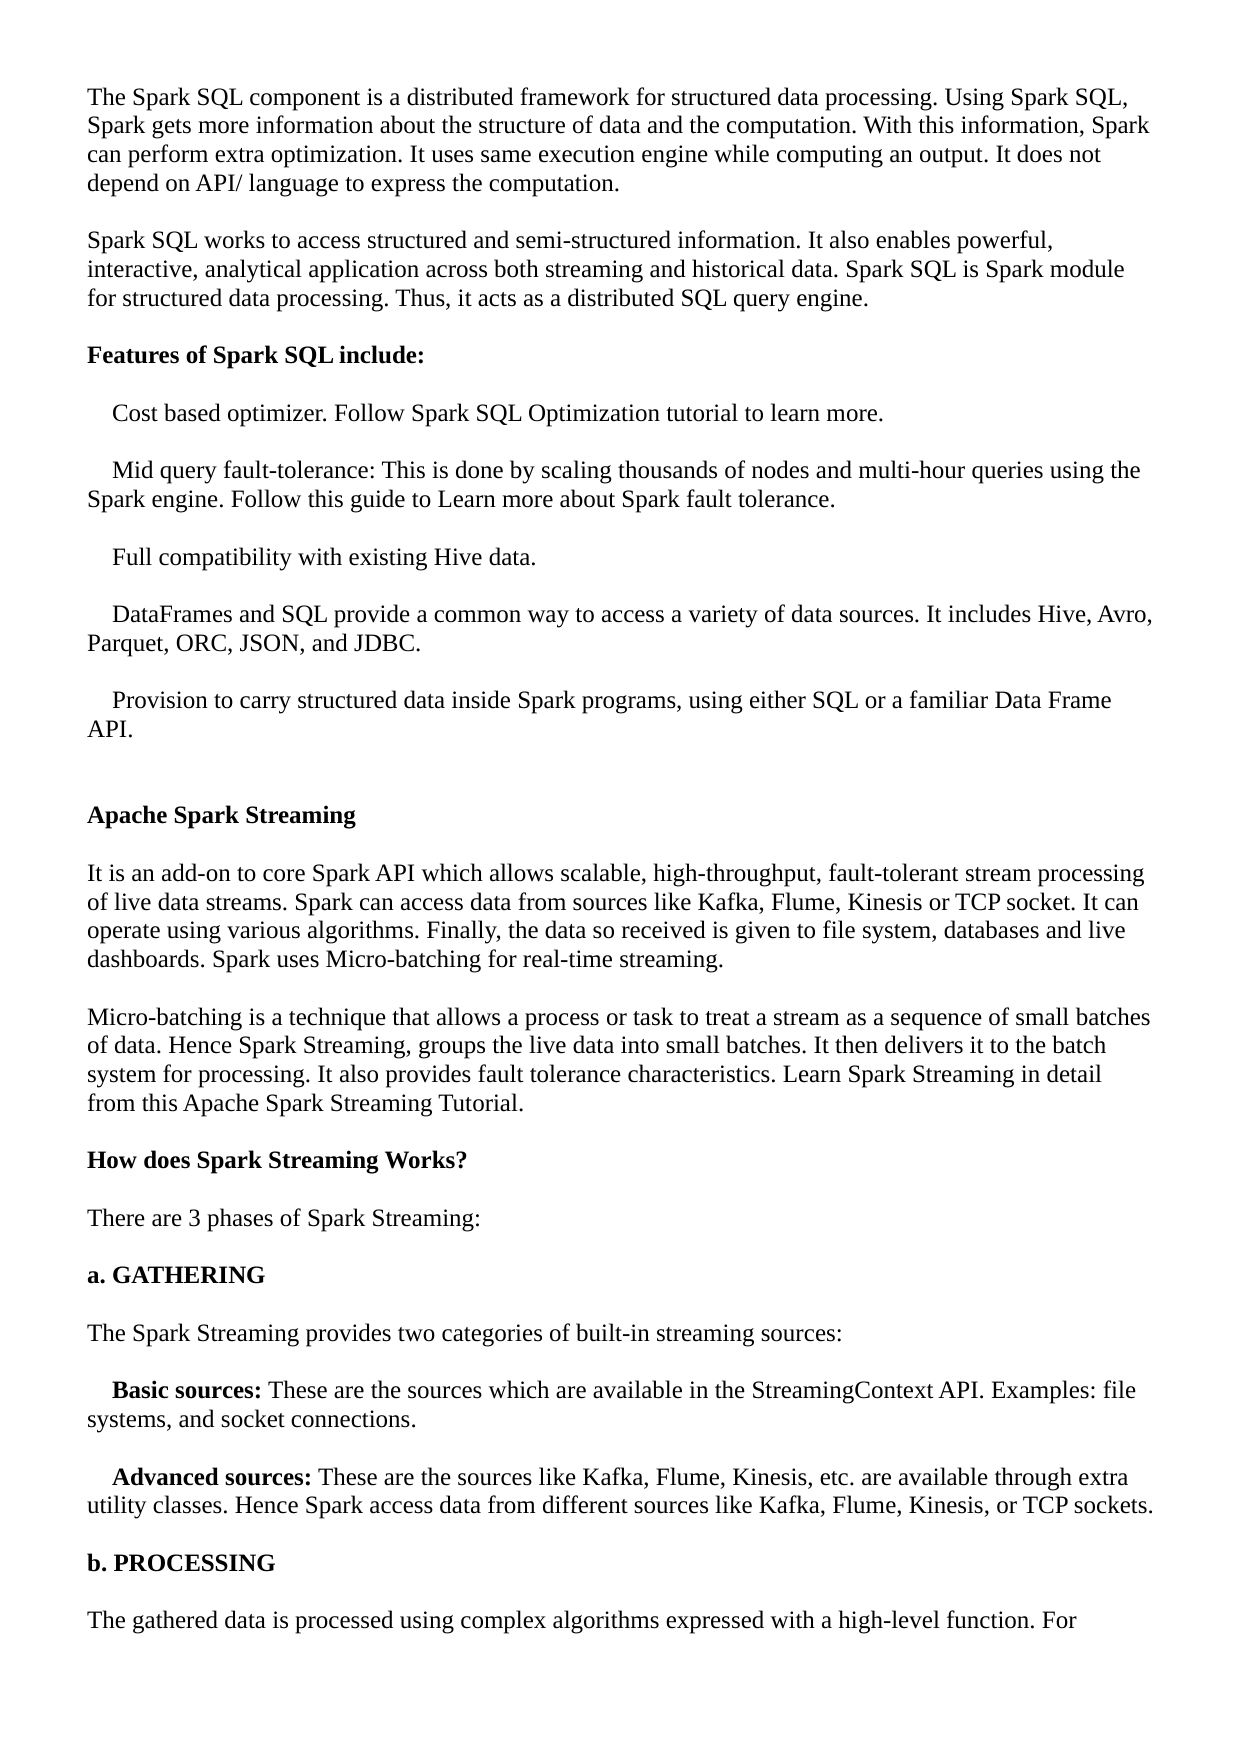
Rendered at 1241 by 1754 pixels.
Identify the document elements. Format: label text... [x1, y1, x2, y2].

text The Spark SQL component is a distributed framework for structured data processing. Using Spark SQL, Spark gets more information about the structure of data and the computation. With this information, Spark can perform extra optimization. It uses same execution engine while computing an output. It does not depend on API/ language to express the computation. [87, 82, 1155, 197]
text Spark SQL works to access structured and semi-structured information. It also enables powerful, interactive, analytical application across both streaming and historical data. Spark SQL is Spark module for structured data processing. Thus, it acts as a distributed SQL query engine. [87, 225, 1155, 312]
text Apache Spark Streaming [87, 800, 1155, 829]
text The Spark Streaming provides two categories of built-in streaming sources: [87, 1318, 1155, 1347]
text a. GATHERING [87, 1260, 1155, 1289]
text How does Spark Streaming Works? [87, 1145, 1155, 1174]
text Basic sources: These are the sources which are available in the StreamingContext API. Examples: file systems, and socket connections. [87, 1375, 1155, 1433]
text The gathered data is processed using complex algorithms expressed with a high-level function. For [87, 1605, 1155, 1634]
text It is an add-on to core Spark API which allows scalable, high-throughput, fault-tolerant stream processing of live data streams. Spark can access data from sources like Kafka, Flume, Kinesis or TCP socket. It can operate using various algorithms. Finally, the data so received is given to file system, databases and live dashboards. Spark uses Micro-batching for real-time streaming. [87, 858, 1155, 973]
text Provision to carry structured data inside Spark programs, using either SQL or a familiar Data Frame API. [87, 685, 1155, 743]
text Features of Spark SQL include: [87, 340, 1155, 369]
text Mid query fault-tolerance: This is done by scaling thousands of nodes and multi-hour queries using the Spark engine. Follow this guide to Learn more about Spark fault tolerance. [87, 455, 1155, 513]
text There are 3 phases of Spark Streaming: [87, 1203, 1155, 1232]
text b. PROCESSING [87, 1548, 1155, 1577]
text Full compatibility with existing Hive data. [87, 542, 1155, 570]
text Micro-batching is a technique that allows a process or task to treat a stream as a sequence of small batches of data. Hence Spark Streaming, groups the live data into small batches. It then delivers it to the batch system for processing. It also provides fault tolerance characteristics. Learn Spark Streaming in detail from this Apache Spark Streaming Tutorial. [87, 1002, 1155, 1117]
text DataFrames and SQL provide a common way to access a variety of data sources. It includes Hive, Avro, Parquet, ORC, JSON, and JDBC. [87, 599, 1155, 657]
text Cost based optimizer. Follow Spark SQL Optimization tutorial to learn more. [87, 398, 1155, 427]
text Advanced sources: These are the sources like Kafka, Flume, Kinesis, etc. are available through extra utility classes. Hence Spark access data from different sources like Kafka, Flume, Kinesis, or TCP sockets. [87, 1462, 1155, 1519]
